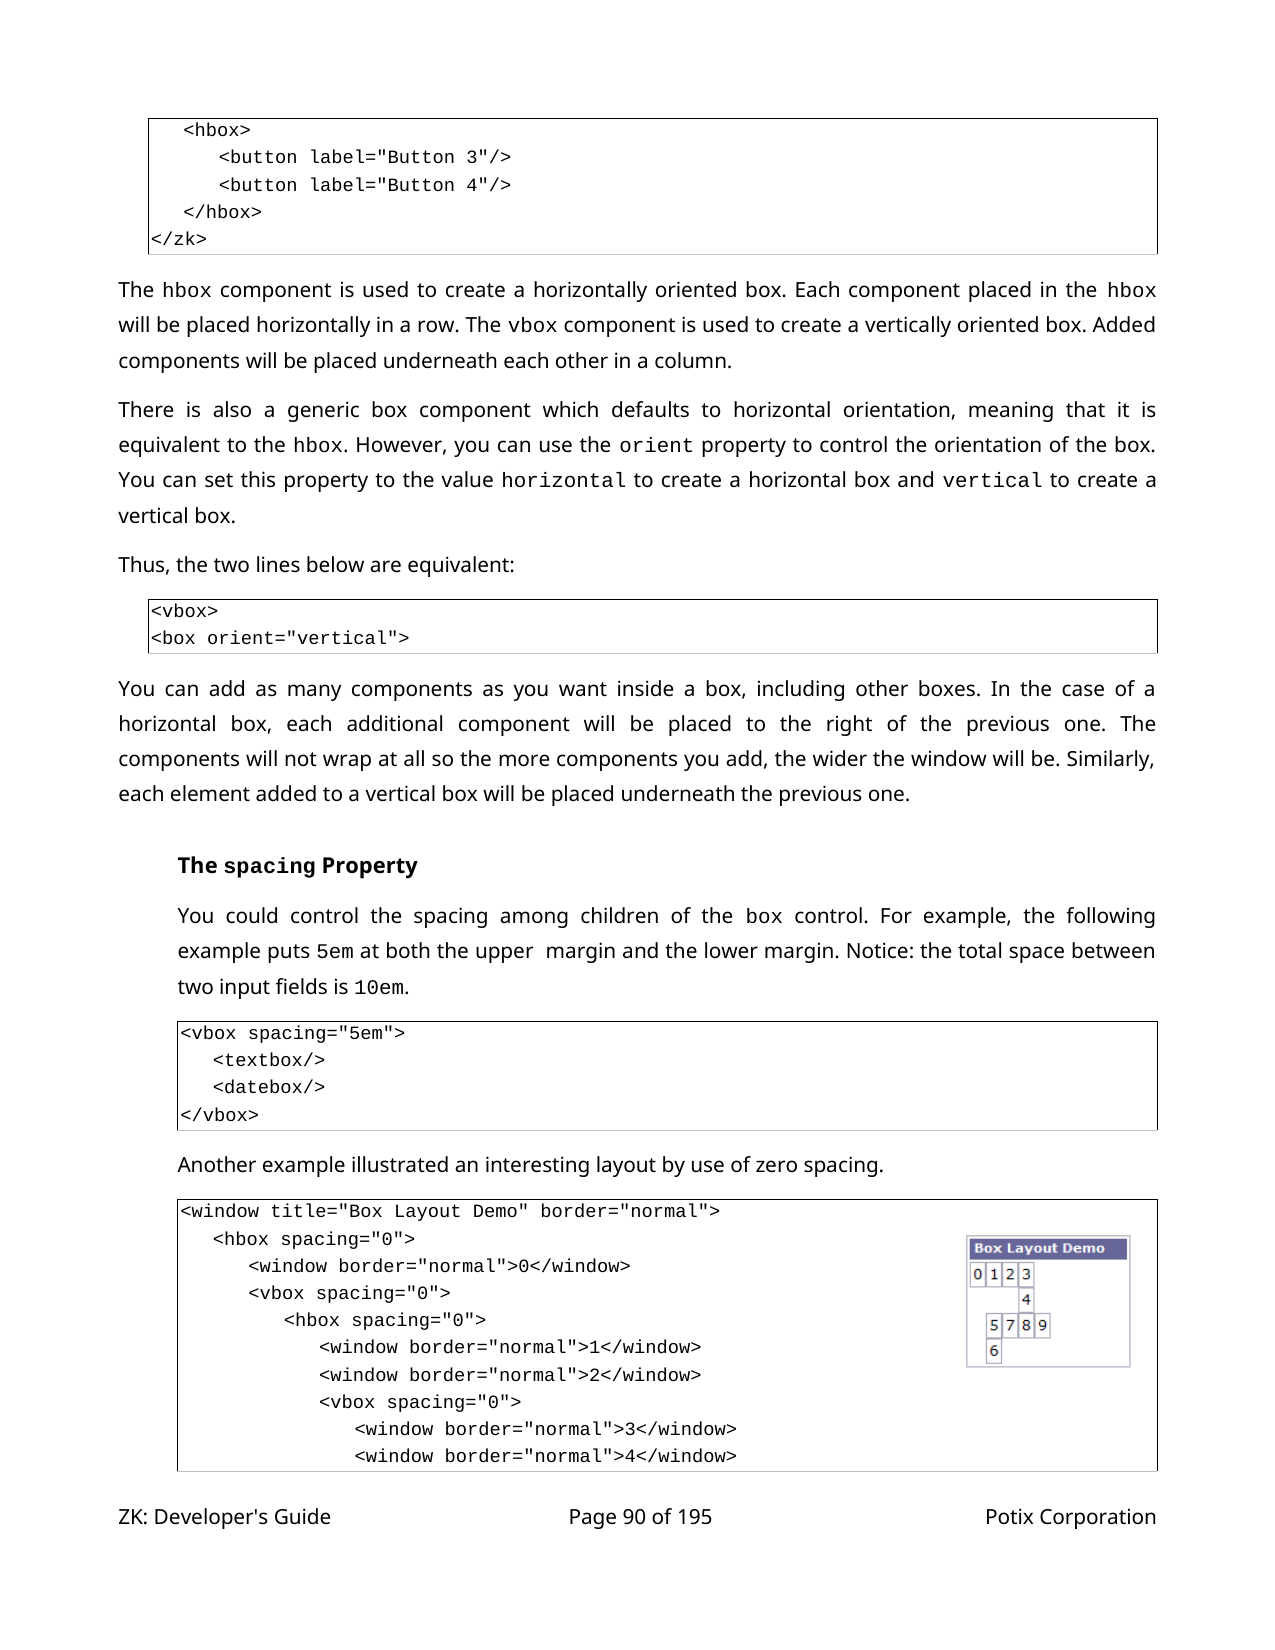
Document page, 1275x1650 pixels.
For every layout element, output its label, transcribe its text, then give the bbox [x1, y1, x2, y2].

text <window border="normal">3</window> [178, 1417, 1157, 1441]
text <window border="normal">2</window> [178, 1362, 1157, 1387]
text <window border="normal">1</window> [178, 1335, 964, 1359]
text <button label="Button 4"/> [149, 172, 1157, 197]
text You can add as many components as you want inside a box, including other boxes. In the case of a horizontal box, each additional component will be placed to the right of the previous one. The components will not wrap at all so the more components you add, the wider the window will be. Similarly, each element added to a vertical box will be placed underneath the previous one. [118, 674, 1157, 808]
text <hbox> [149, 119, 1157, 142]
text <hbox spacing="0"> [178, 1227, 1157, 1251]
text <window border="normal">4</window> [178, 1444, 1157, 1471]
text <hbox spacing="0"> [178, 1308, 964, 1332]
text [1133, 1281, 1157, 1305]
text </hbox> [149, 200, 1157, 224]
text </vbox> [178, 1103, 1157, 1130]
text [1133, 1308, 1157, 1332]
text There is also a generic box component which defaults to horizontal orientation, meaning that it is equivalent to the hbox. However, you can use the orient property to control the orientation of the box. You can set this property to the value horizontal to create a horizontal box and vertical to create a vertical box. [118, 395, 1157, 529]
text Another example illustrated an interesting layout by use of zero spacing. [177, 1151, 1157, 1179]
text <textbox/> [178, 1048, 1157, 1072]
text <button label="Button 3"/> [149, 145, 1157, 169]
text Thus, the two lines below are equivalent: [118, 550, 1157, 578]
text The hbox component is used to create a horizontally oriented box. Each component placed in the hbox will be placed horizontally in a row. The vbox component is used to create a vertically oriented box. Added components will be placed underneath each other in a column. [118, 275, 1157, 374]
text <vbox> [149, 600, 1157, 623]
text <vbox spacing="5em"> [178, 1022, 1157, 1045]
text <box orient="vertical"> [149, 626, 1157, 653]
text <window title="Box Layout Demo" border="normal"> [178, 1200, 1157, 1224]
text <window border="normal">0</window> [178, 1254, 964, 1278]
text <vbox spacing="0"> [178, 1390, 1157, 1414]
subtitle The spacing Property [177, 850, 1157, 880]
text <datebox/> [178, 1075, 1157, 1100]
picture [964, 1233, 1133, 1371]
text <vbox spacing="0"> [178, 1281, 964, 1305]
text You could control the spacing among children of the box control. For example, the following example puts 5em at both the upper margin and the lower margin. Notice: the total space between two input fields is 10em. [177, 901, 1157, 1000]
text </zk> [149, 227, 1157, 254]
